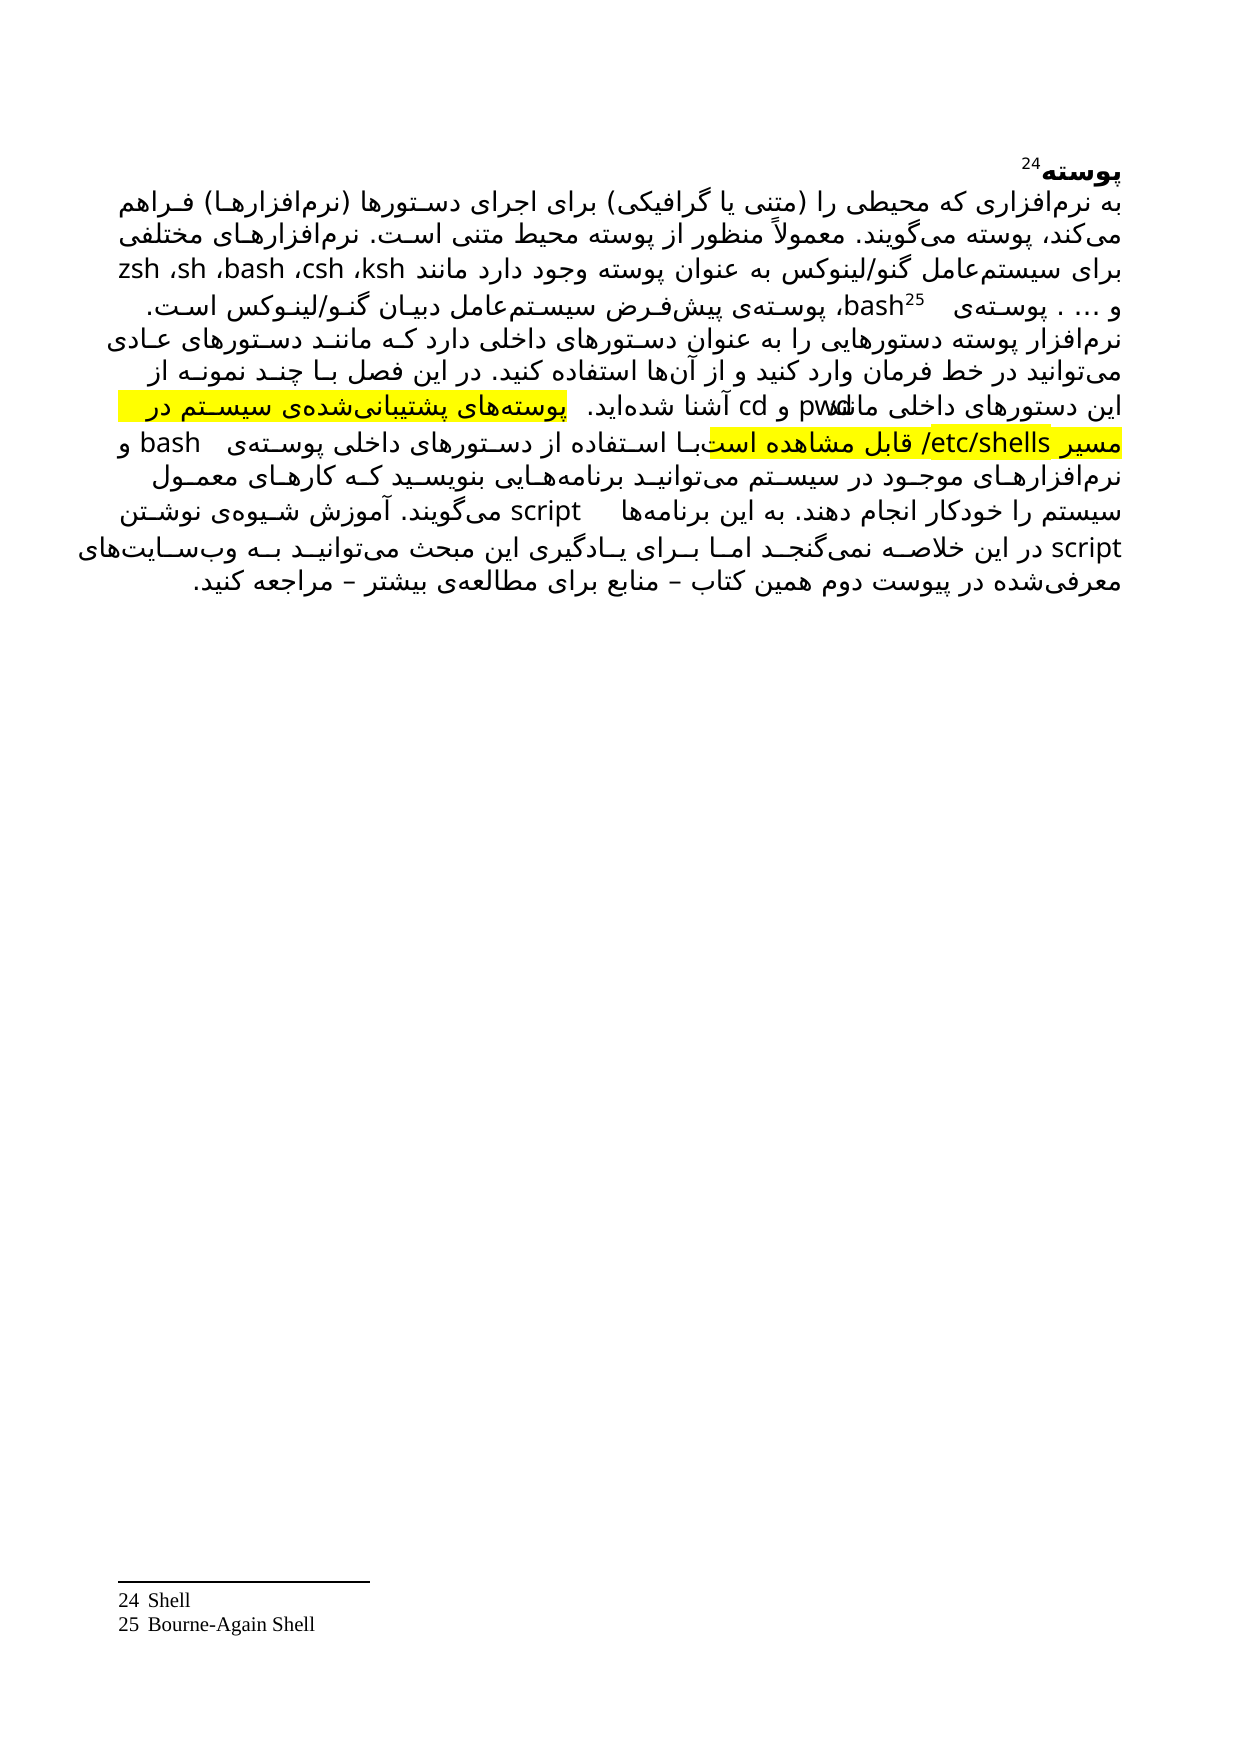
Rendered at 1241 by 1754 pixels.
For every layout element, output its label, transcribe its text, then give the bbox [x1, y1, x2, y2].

text به نرم‌افزاری که محیطی را (متنی یا گرافیکی) برای اجرای دستورها (نرم‌افزارها) فراهم می‌کند، پوسته می‌گویند. معمولاً منظور از پوسته محیط متنی است. نرم‌افزارهای مختلفی برای سیستم‌عامل گنو/لینوکس به عنوان پوسته وجود دارد مانند zsh ،sh ،bash ،csh ،ksh و … . پوسته‌ی bash، پوسته‌ی پیش‌فرض سیستم‌عامل دبیان گنو/لینوکس است. نرم‌افزار پوسته دستورهایی را به عنوان دستورهای داخلی دارد که مانند دستورهای عادی می‌توانید در خط فرمان وارد کنید و از آن‌ها استفاده کنید. در این فصل با چند نمونه از این دستورهای داخلی مانند pwd و cd آشنا شده‌اید. پوسته‌های پشتیبانی‌شده‌ی سیستم در مسیر etc/shells/ قابل مشاهده است. با استفاده از دستورهای داخلی پوسته‌ی bash و نرم‌افزارهای موجود در سیستم می‌توانید برنامه‌هایی بنویسید که کارهای معمول سیستم را خودکار انجام دهند. به این برنامه‌ها script می‌گویند. آموزش شیوه‌ی نوشتن script در این خلاصه نمی‌گنجد اما برای یادگیری این مبحث می‌توانید به وب‌سایت‌های معرفی‌شده در پیوست دوم همین کتاب – منابع برای مطالعه‌ی بیشتر – مراجعه کنید. [118, 187, 1122, 597]
text پوسته [118, 155, 1122, 187]
text Bourne-Again Shell [118, 1612, 1122, 1636]
text Shell [118, 1588, 1122, 1612]
